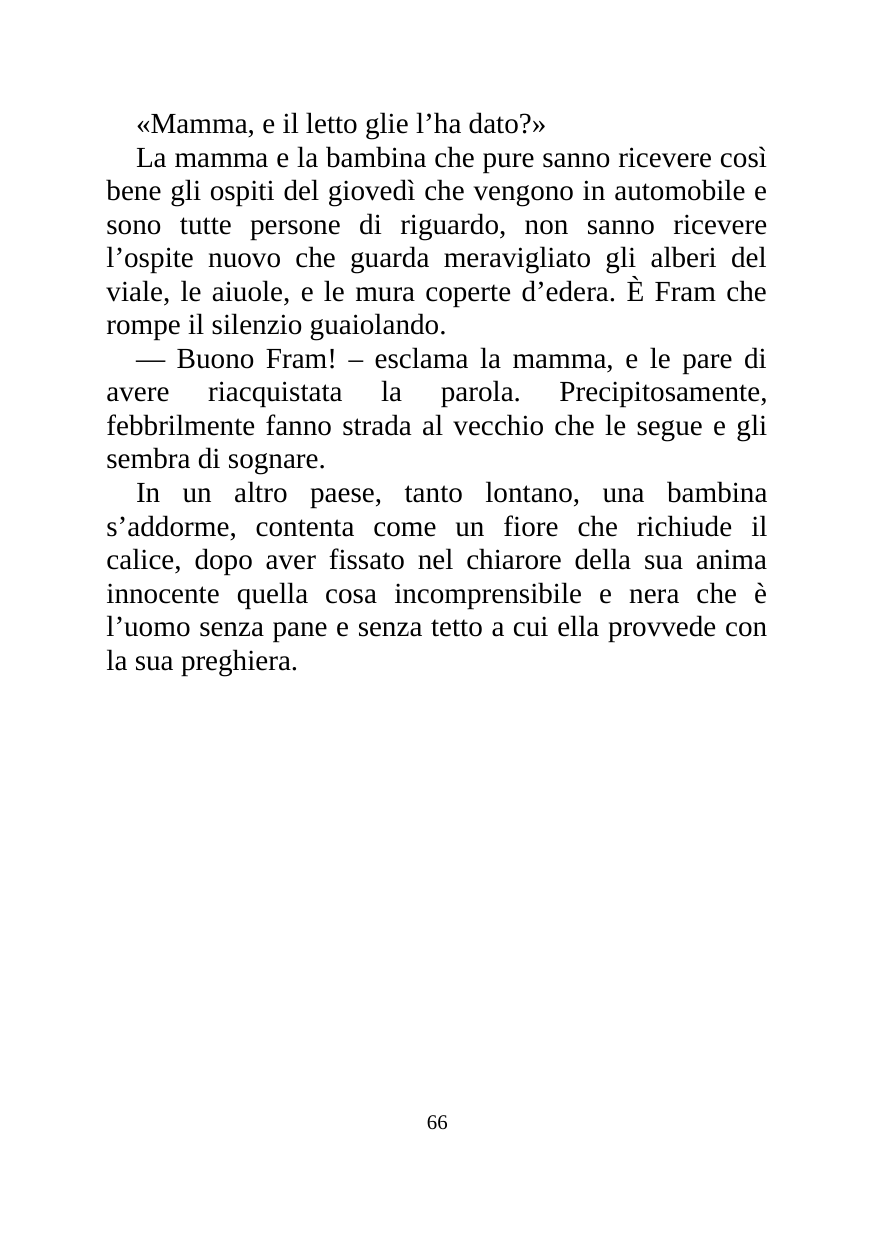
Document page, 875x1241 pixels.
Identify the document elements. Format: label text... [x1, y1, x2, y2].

text La mamma e la bambina che pure sanno ricevere così bene gli ospiti del giovedì che vengono in automobile e sono tutte persone di riguardo, non sanno ricevere l’ospite nuovo che guarda meravigliato gli alberi del viale, le aiuole, e le mura coperte d’edera. È Fram che rompe il silenzio guaiolando. [106, 140, 768, 341]
text — Buono Fram! – esclama la mamma, e le pare di avere riacquistata la parola. Precipitosamente, febbrilmente fanno strada al vecchio che le segue e gli sembra di sognare. [106, 341, 768, 475]
text «Mamma, e il letto glie l’ha dato?» [106, 106, 768, 140]
text In un altro paese, tanto lontano, una bambina s’addorme, contenta come un fiore che richiude il calice, dopo aver fissato nel chiarore della sua anima innocente quella cosa incomprensibile e nera che è l’uomo senza pane e senza tetto a cui ella provvede con la sua preghiera. [106, 475, 768, 676]
